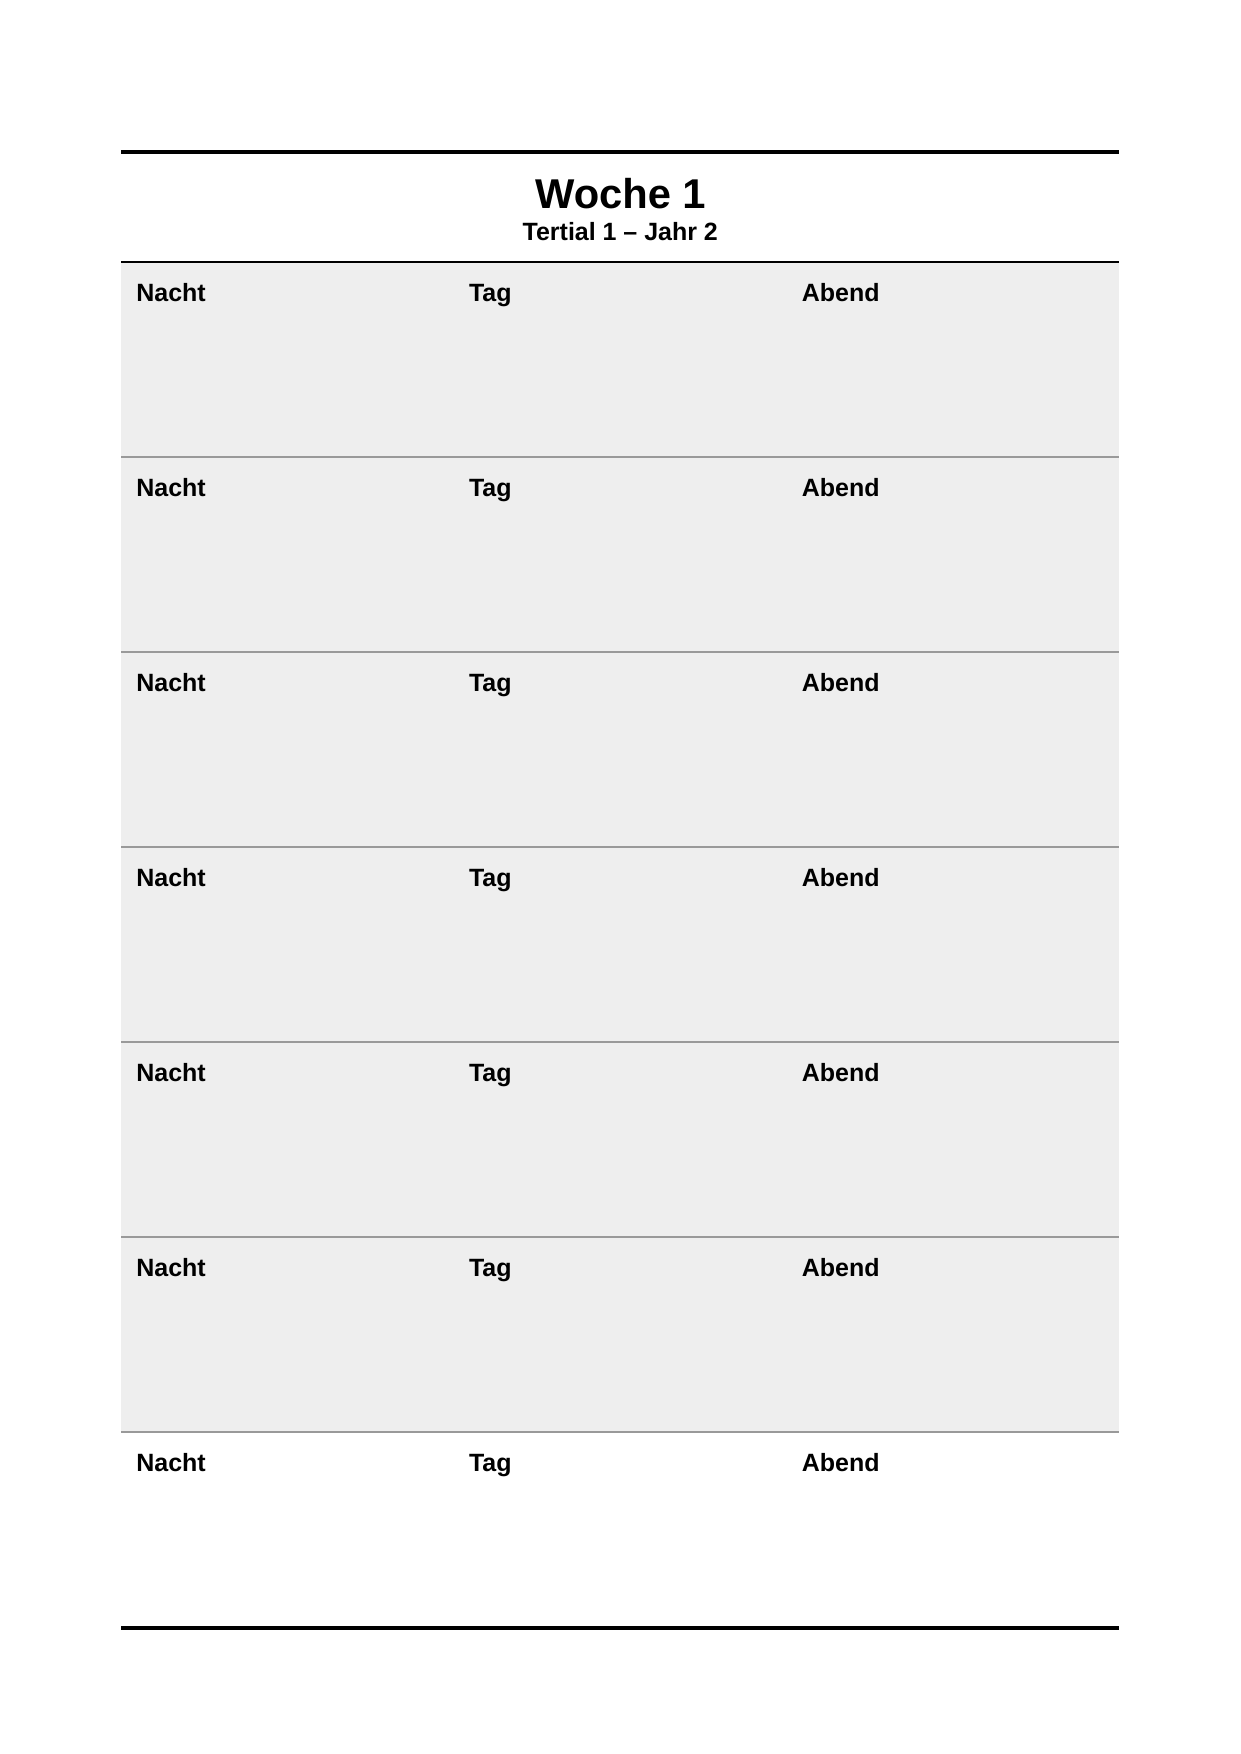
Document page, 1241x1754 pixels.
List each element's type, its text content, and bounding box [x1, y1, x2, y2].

table_cell Abend [787, 263, 1119, 456]
table_cell Tag [454, 848, 787, 1041]
table_cell Nacht [121, 1238, 454, 1431]
table_cell Abend [787, 848, 1119, 1041]
table_cell Nacht [121, 458, 454, 651]
table_cell Tag [454, 653, 787, 846]
table_cell Abend [787, 1433, 1119, 1626]
table_cell Tag [454, 1238, 787, 1431]
table_cell Tag [454, 263, 787, 456]
table_cell Abend [787, 458, 1119, 651]
table_cell Abend [787, 1238, 1119, 1431]
table_cell Nacht [121, 1433, 454, 1626]
table_cell Tag [454, 1433, 787, 1626]
table_cell Abend [787, 653, 1119, 846]
table_cell Tag [454, 458, 787, 651]
table_cell Nacht [121, 848, 454, 1041]
table_cell Nacht [121, 263, 454, 456]
table_cell Nacht [121, 1043, 454, 1236]
table_header Woche 1 Tertial 1 – Jahr 2 [121, 154, 1119, 261]
table_cell Tag [454, 1043, 787, 1236]
table_cell Nacht [121, 653, 454, 846]
table_cell Abend [787, 1043, 1119, 1236]
